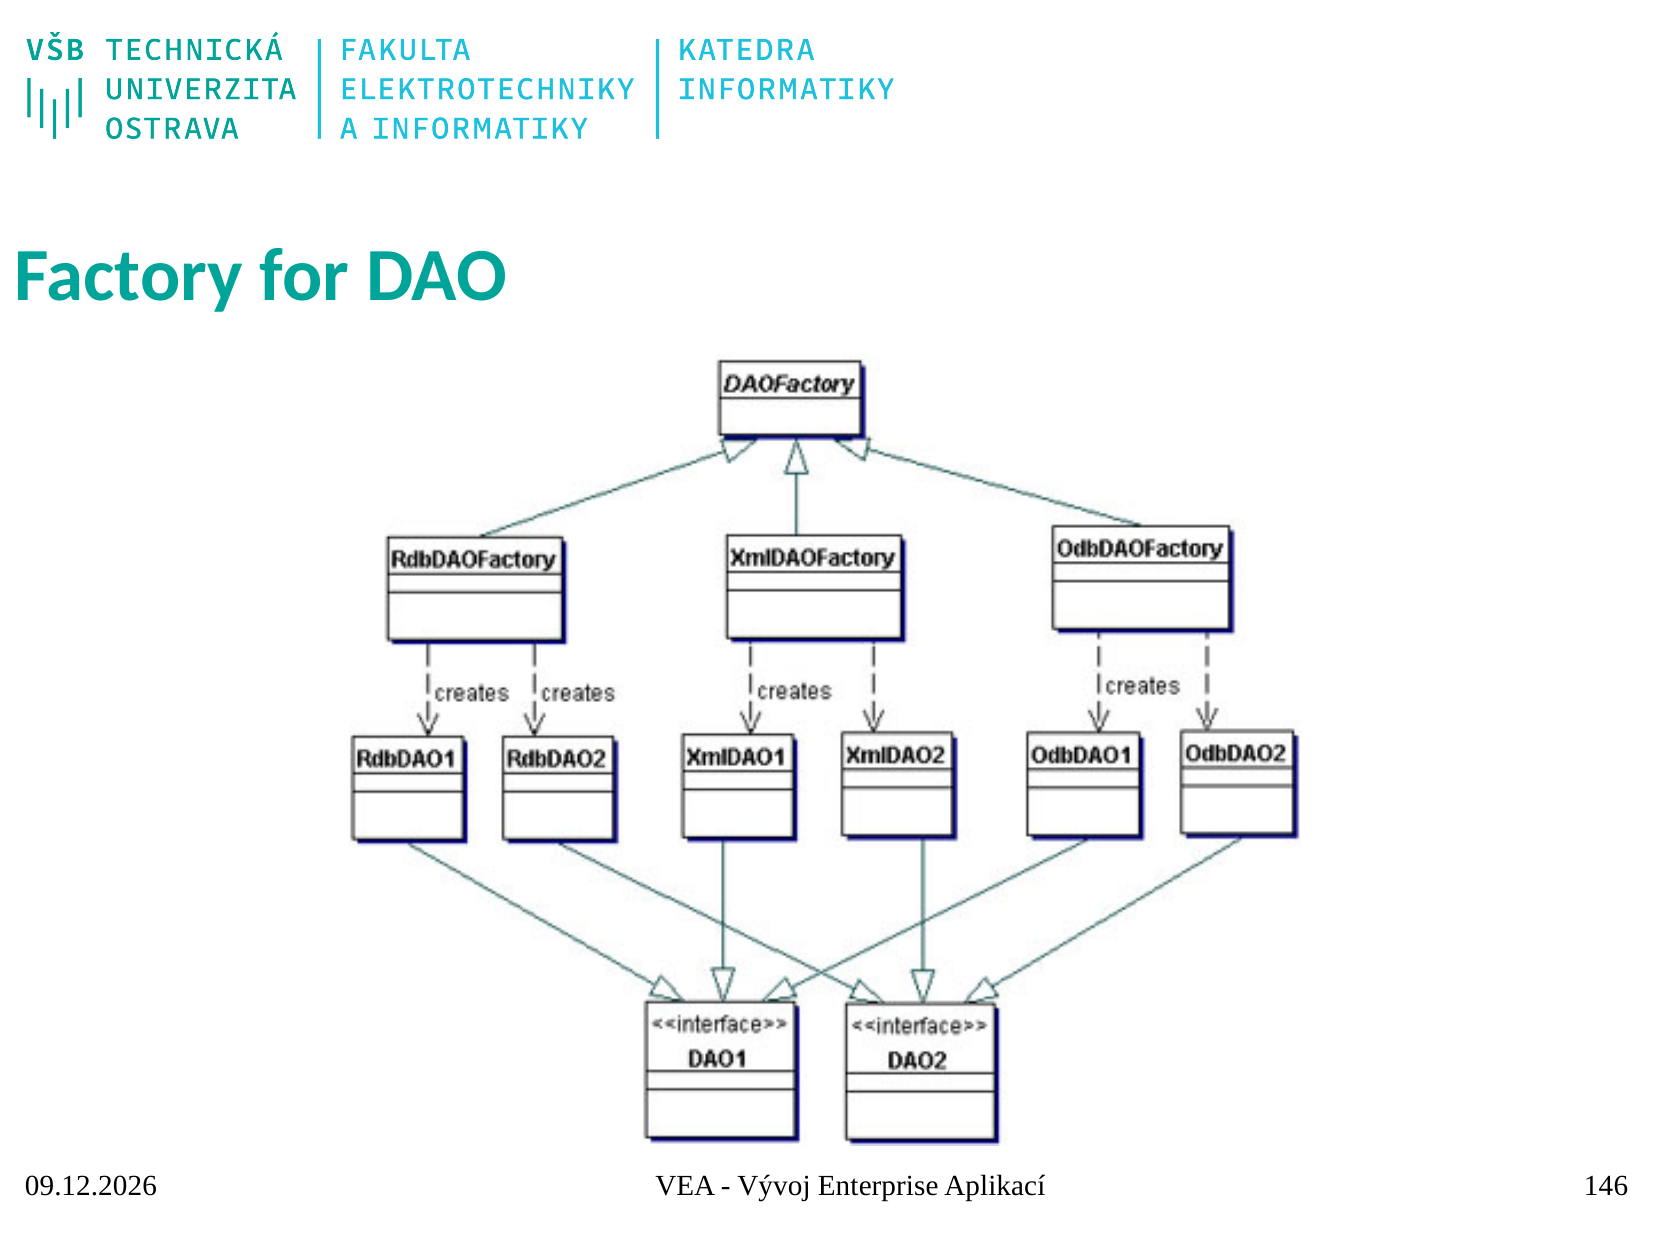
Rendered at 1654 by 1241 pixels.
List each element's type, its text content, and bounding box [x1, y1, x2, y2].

picture [26, 31, 894, 139]
title Factory for DAO [14, 165, 1619, 319]
picture [349, 354, 1304, 1146]
